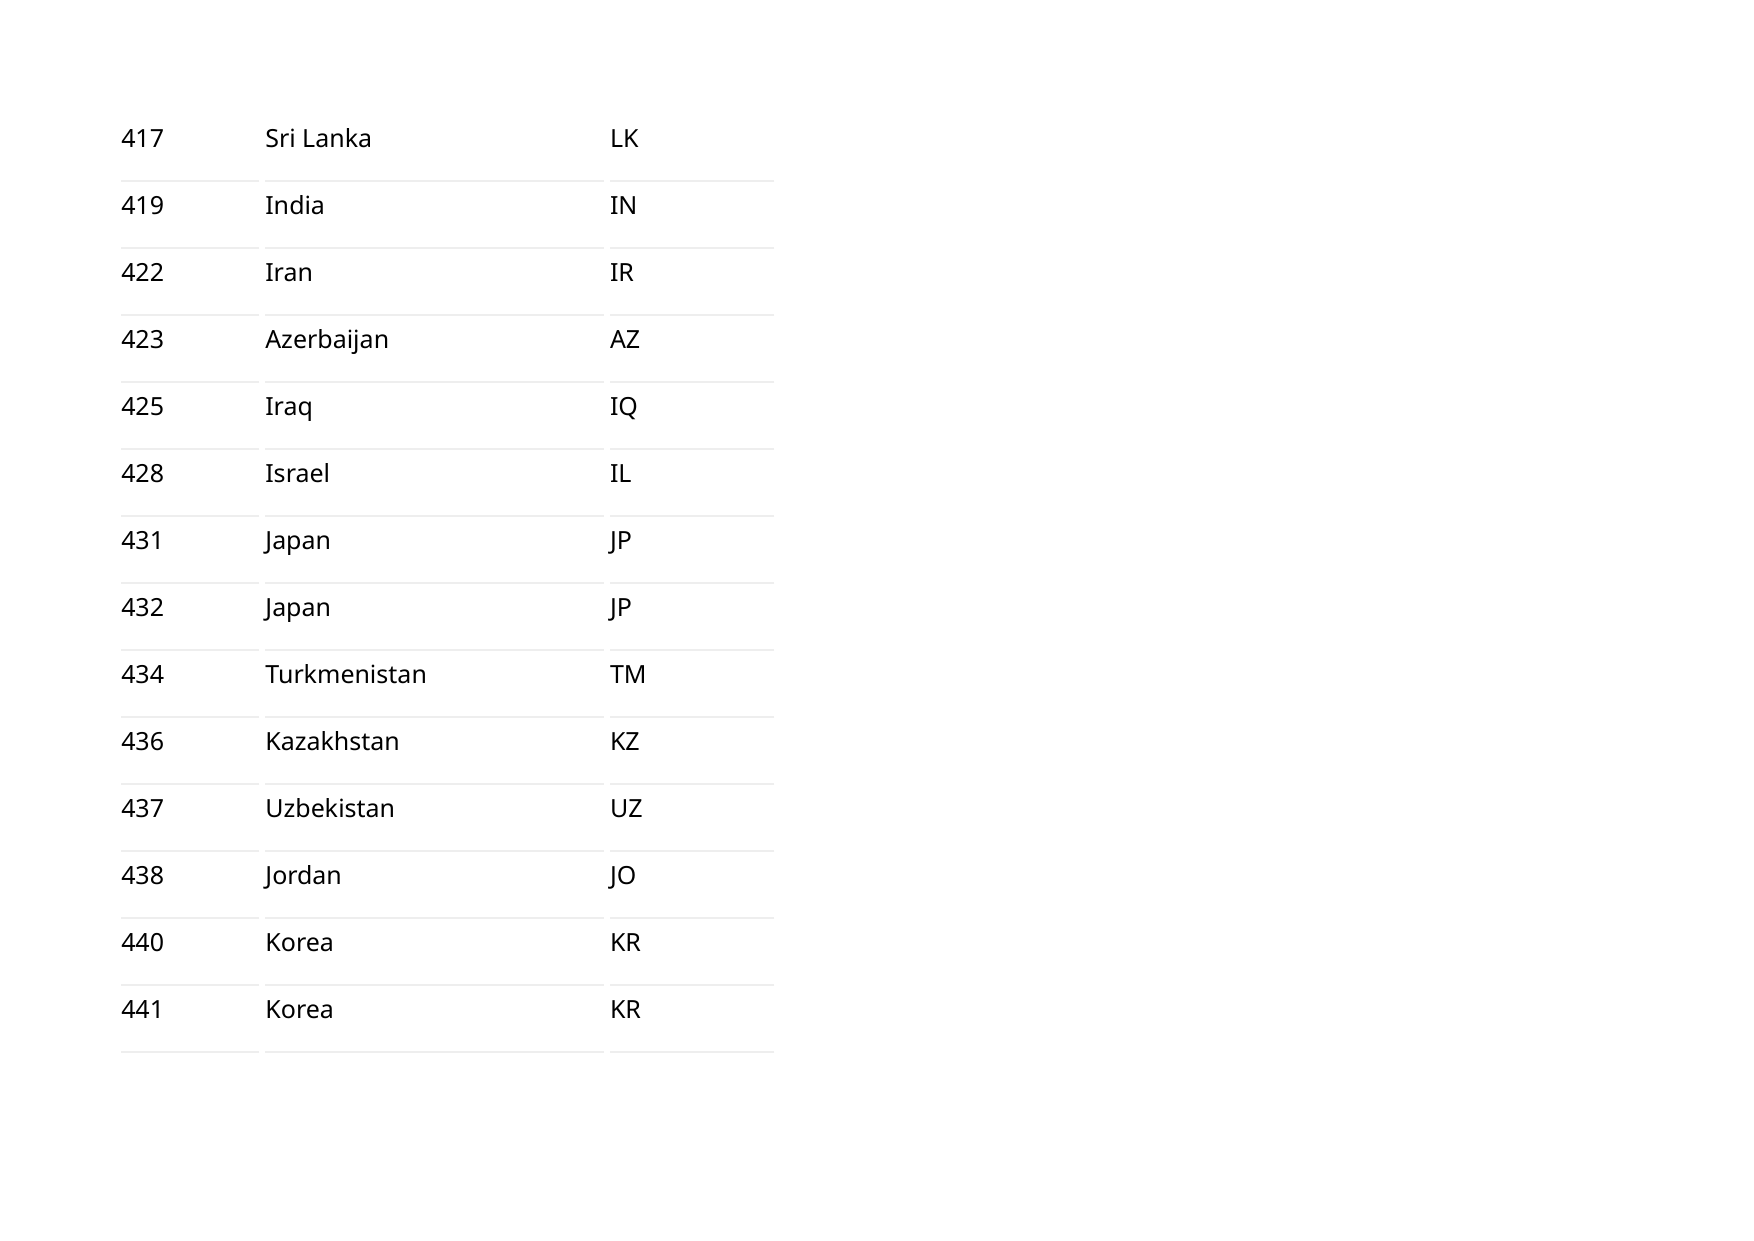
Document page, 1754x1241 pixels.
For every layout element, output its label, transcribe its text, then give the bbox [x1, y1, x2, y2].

table_cell IL [607, 453, 777, 520]
table_cell 434 [118, 654, 262, 721]
table_cell 417 [118, 118, 262, 185]
table_cell Iran [262, 252, 607, 319]
table_cell 440 [118, 922, 262, 989]
table_cell Korea [262, 989, 607, 1056]
table_cell 438 [118, 855, 262, 922]
table_cell Kazakhstan [262, 721, 607, 788]
table_cell UZ [607, 788, 777, 855]
table_cell 428 [118, 453, 262, 520]
table_cell KZ [607, 721, 777, 788]
table_cell Japan [262, 587, 607, 654]
table_cell JP [607, 587, 777, 654]
table_cell 422 [118, 252, 262, 319]
table_cell 425 [118, 386, 262, 453]
table_cell 431 [118, 520, 262, 587]
table_cell Azerbaijan [262, 319, 607, 386]
table_cell IQ [607, 386, 777, 453]
table_cell Japan [262, 520, 607, 587]
table_cell 423 [118, 319, 262, 386]
table_cell Jordan [262, 855, 607, 922]
table_cell Sri Lanka [262, 118, 607, 185]
table_cell KR [607, 989, 777, 1056]
table_cell AZ [607, 319, 777, 386]
table_cell LK [607, 118, 777, 185]
table_cell Turkmenistan [262, 654, 607, 721]
table_cell KR [607, 922, 777, 989]
table_cell 432 [118, 587, 262, 654]
table_cell TM [607, 654, 777, 721]
table_cell Uzbekistan [262, 788, 607, 855]
table_cell 437 [118, 788, 262, 855]
table_cell 441 [118, 989, 262, 1056]
table_cell Iraq [262, 386, 607, 453]
table_cell 419 [118, 185, 262, 252]
table_cell India [262, 185, 607, 252]
table_cell Israel [262, 453, 607, 520]
table_cell 436 [118, 721, 262, 788]
table_cell JP [607, 520, 777, 587]
table_cell Korea [262, 922, 607, 989]
table_cell JO [607, 855, 777, 922]
table_cell IN [607, 185, 777, 252]
table_cell IR [607, 252, 777, 319]
